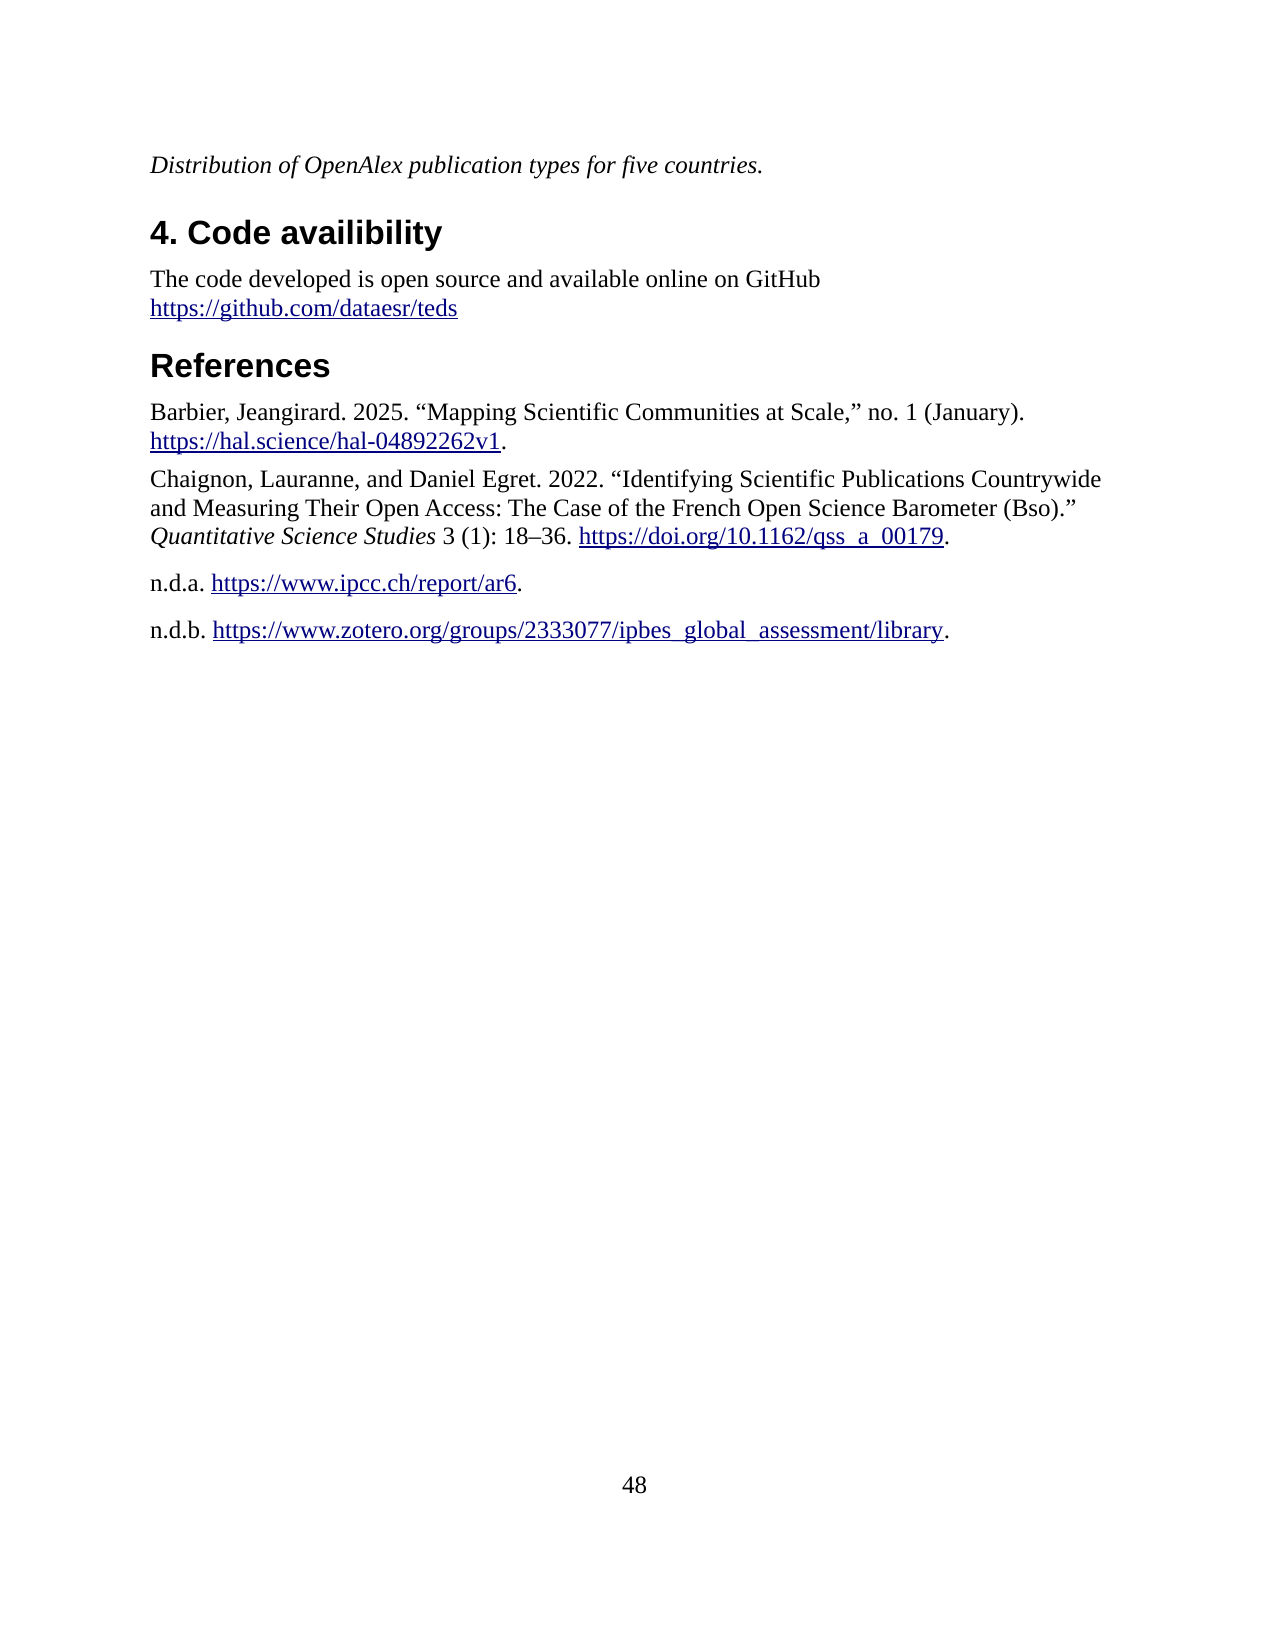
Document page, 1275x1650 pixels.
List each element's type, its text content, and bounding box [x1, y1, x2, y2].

text Barbier, Jeangirard. 2025. “Mapping Scientific Communities at Scale,” no. 1 (January). https://hal.science/hal-04892262v1. [150, 397, 1125, 455]
text n.d.a. https://www.ipcc.ch/report/ar6. [150, 568, 1125, 597]
text Chaignon, Lauranne, and Daniel Egret. 2022. “Identifying Scientific Publications Countrywide and Measuring Their Open Access: The Case of the French Open Science Barometer (Bso).” Quantitative Science Studies 3 (1): 18–36. https://doi.org/10.1162/qss_a_00179. [150, 464, 1125, 550]
subtitle References [150, 346, 1125, 385]
text n.d.b. https://www.zotero.org/groups/2333077/ipbes_global_assessment/library. [150, 615, 1125, 643]
text Distribution of OpenAlex publication types for five countries. [150, 150, 1125, 179]
text The code developed is open source and available online on GitHub https://github.com/dataesr/teds [150, 264, 1125, 321]
subtitle 4. Code availibility [150, 213, 1125, 251]
